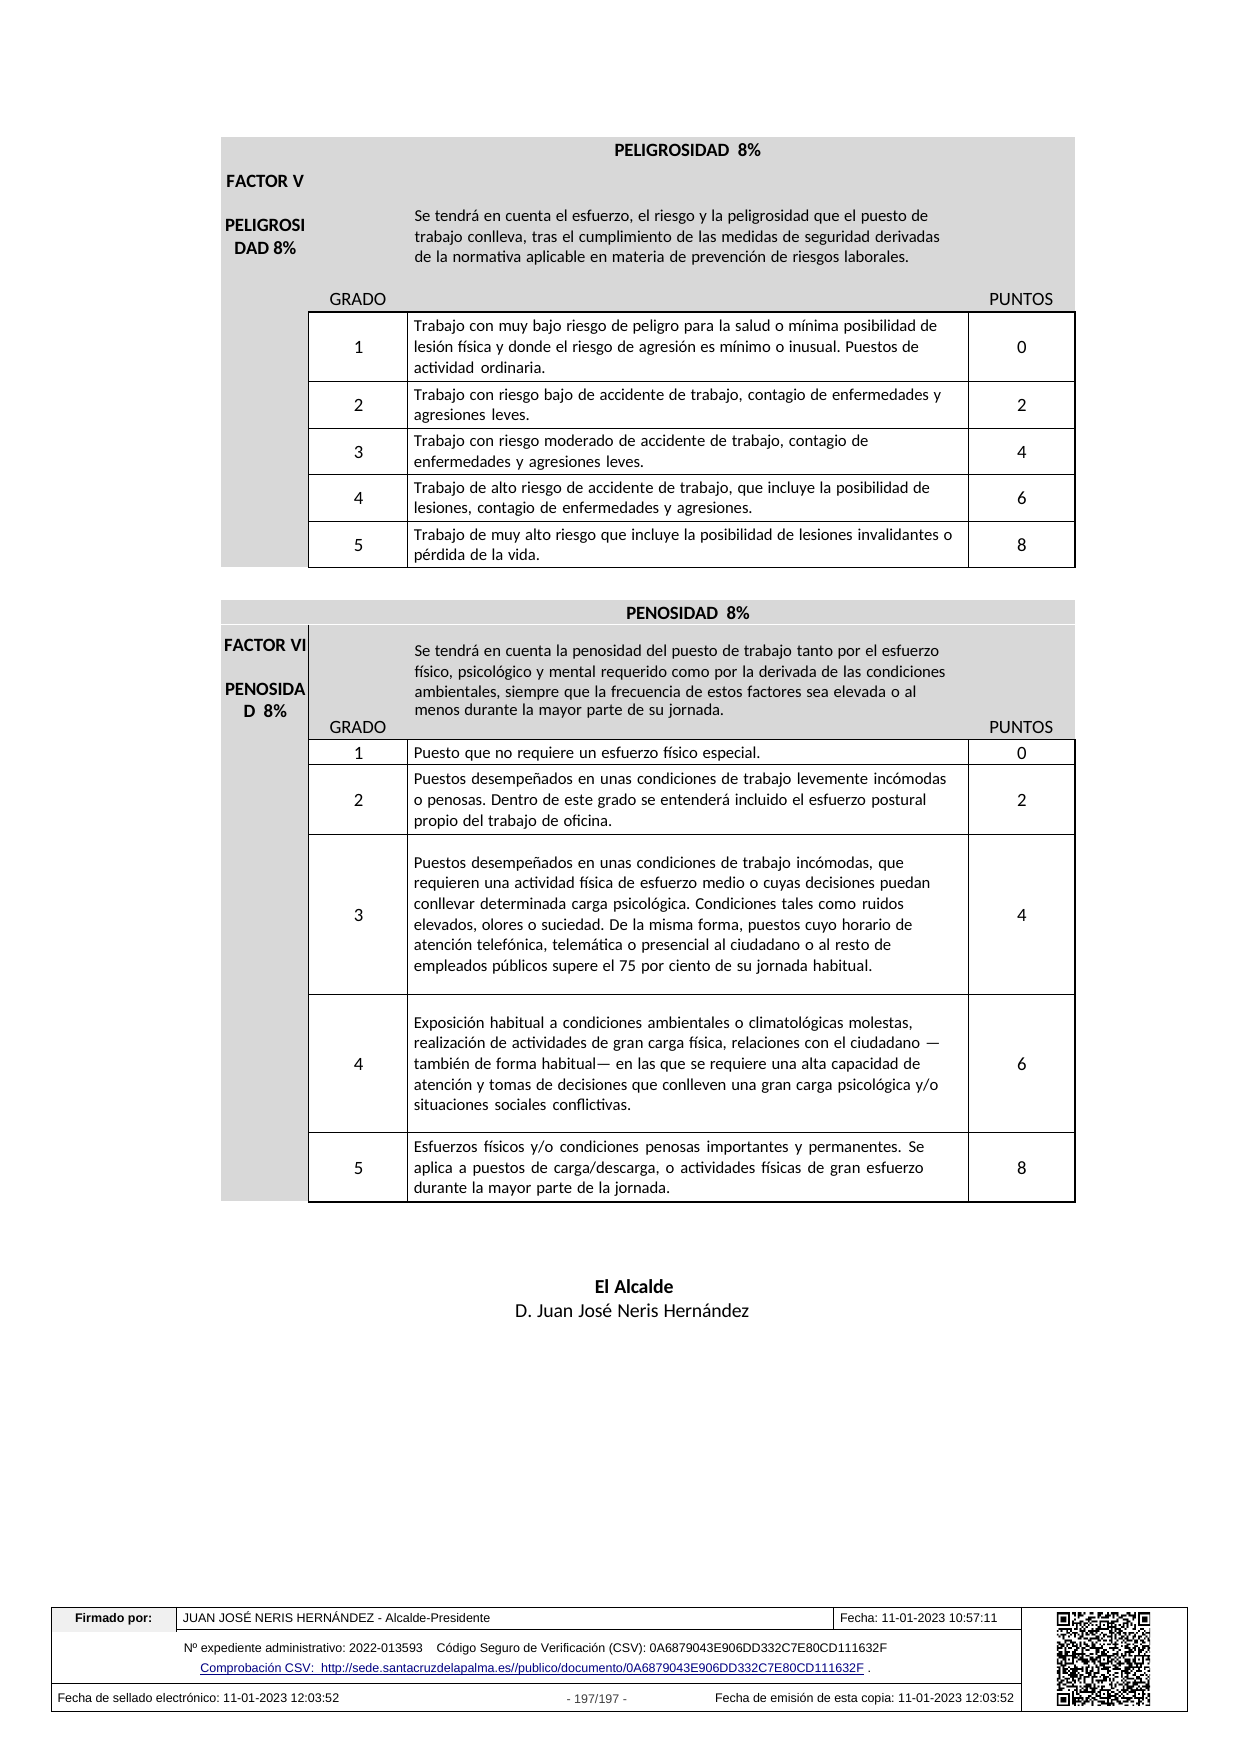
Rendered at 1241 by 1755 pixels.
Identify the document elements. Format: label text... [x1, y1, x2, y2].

table_cell 2 [969, 382, 1074, 427]
table_cell Puesto que no requiere un esfuerzo físico especial. [408, 740, 968, 764]
table_cell 0 [969, 740, 1074, 764]
table_cell FACTOR V PELIGROSIDAD 8% [221, 161, 309, 567]
table_cell 4 [309, 995, 407, 1132]
table_cell 2 [969, 765, 1074, 834]
table_cell 5 [309, 522, 407, 567]
table_cell 0 [969, 313, 1074, 381]
table_header PELIGROSIDAD 8% [221, 137, 1075, 161]
table_cell 3 [309, 429, 407, 474]
table_header Fecha: 11-01-2023 10:57:11 [834, 1608, 1021, 1629]
table_cell 5 [309, 1133, 407, 1201]
table_cell 2 [309, 382, 407, 427]
table_cell Esfuerzos físicos y/o condiciones penosas importantes y permanentes. Se aplica a puestos de carga/descarga, o actividades físicas de gran esfuerzo durante la mayor parte de la jornada. [408, 1133, 968, 1201]
table_cell Trabajo de muy alto riesgo que incluye la posibilidad de lesiones invalidantes o pérdida de la vida. [408, 522, 968, 567]
table_cell 4 [309, 475, 407, 521]
table_cell Puestos desempeñados en unas condiciones de trabajo levemente incómodas o penosas. Dentro de este grado se entenderá incluido el esfuerzo postural propio del trabajo de oficina. [408, 765, 968, 834]
table_cell Trabajo de alto riesgo de accidente de trabajo, que incluye la posibilidad de lesiones, contagio de enfermedades y agresiones. [408, 475, 968, 521]
table_cell 6 [969, 475, 1074, 521]
text El Alcalde [458, 1274, 810, 1298]
table_cell 6 [969, 995, 1074, 1132]
table_cell 1 [309, 313, 407, 381]
table_cell Trabajo con riesgo bajo de accidente de trabajo, contagio de enfermedades y agresiones leves. [408, 382, 968, 427]
table_cell Puestos desempeñados en unas condiciones de trabajo incómodas, que requieren una actividad física de esfuerzo medio o cuyas decisiones puedan conllevar determinada carga psicológica. Condiciones tales como ruidos elevados, olores o suciedad. De la misma forma, puestos cuyo horario de atención telefónica, telemática o presencial al ciudadano o al resto de empleados públicos supere el 75 por ciento de su jornada habitual. [408, 835, 968, 994]
subtitle D. Juan José Neris Hernández [515, 1298, 1199, 1323]
table_cell Se tendrá en cuenta el esfuerzo, el riesgo y la peligrosidad que el puesto de trabajo conlleva, tras el cumplimiento de las medidas de seguridad derivadas de la normativa aplicable en materia de prevención de riesgos laborales. GRADO PUNTOS [309, 161, 1075, 311]
table_cell Exposición habitual a condiciones ambientales o climatológicas molestas, realización de actividades de gran carga física, relaciones con el ciudadano — también de forma habitual— en las que se requiere una alta capacidad de atención y tomas de decisiones que conlleven una gran carga psicológica y/o situaciones sociales conflictivas. [408, 995, 968, 1132]
table_header PENOSIDAD 8% [221, 600, 1075, 624]
table_cell 3 [309, 835, 407, 994]
table_cell Trabajo con riesgo moderado de accidente de trabajo, contagio de enfermedades y agresiones leves. [408, 429, 968, 474]
table_cell Se tendrá en cuenta la penosidad del puesto de trabajo tanto por el esfuerzo físico, psicológico y mental requerido como por la derivada de las condiciones ambientales, siempre que la frecuencia de estos factores sea elevada o al menos durante la mayor parte de su jornada. GRADO PUNTOS [309, 625, 1075, 739]
table_cell Fecha de sellado electrónico: 11-01-2023 12:03:52 - 197/197 - Fecha de emisión de esta copia: 11-01-2023 12:03:52 [52, 1684, 1021, 1711]
table_cell 4 [969, 429, 1074, 474]
table_cell 2 [309, 765, 407, 834]
table_header [1022, 1608, 1187, 1711]
table_cell 1 [309, 740, 407, 764]
table_cell 8 [969, 522, 1074, 567]
table_cell Trabajo con muy bajo riesgo de peligro para la salud o mínima posibilidad de lesión física y donde el riesgo de agresión es mínimo o inusual. Puestos de actividad ordinaria. [408, 313, 968, 381]
table_cell Nº expediente administrativo: 2022-013593 Código Seguro de Verificación (CSV): 0A6879043E906DD332C7E80CD111632F Comprobación CSV: http://sede.santacruzdelapalma.es//publico/documento/0A6879043E906DD332C7E80CD111632F . [52, 1630, 1021, 1683]
table_cell FACTOR VI PENOSIDAD 8% [221, 625, 308, 1201]
table_cell 4 [969, 835, 1074, 994]
table_header JUAN JOSÉ NERIS HERNÁNDEZ - Alcalde-Presidente [177, 1608, 833, 1629]
table_header Firmado por: [52, 1608, 176, 1629]
table_cell 8 [969, 1133, 1074, 1201]
